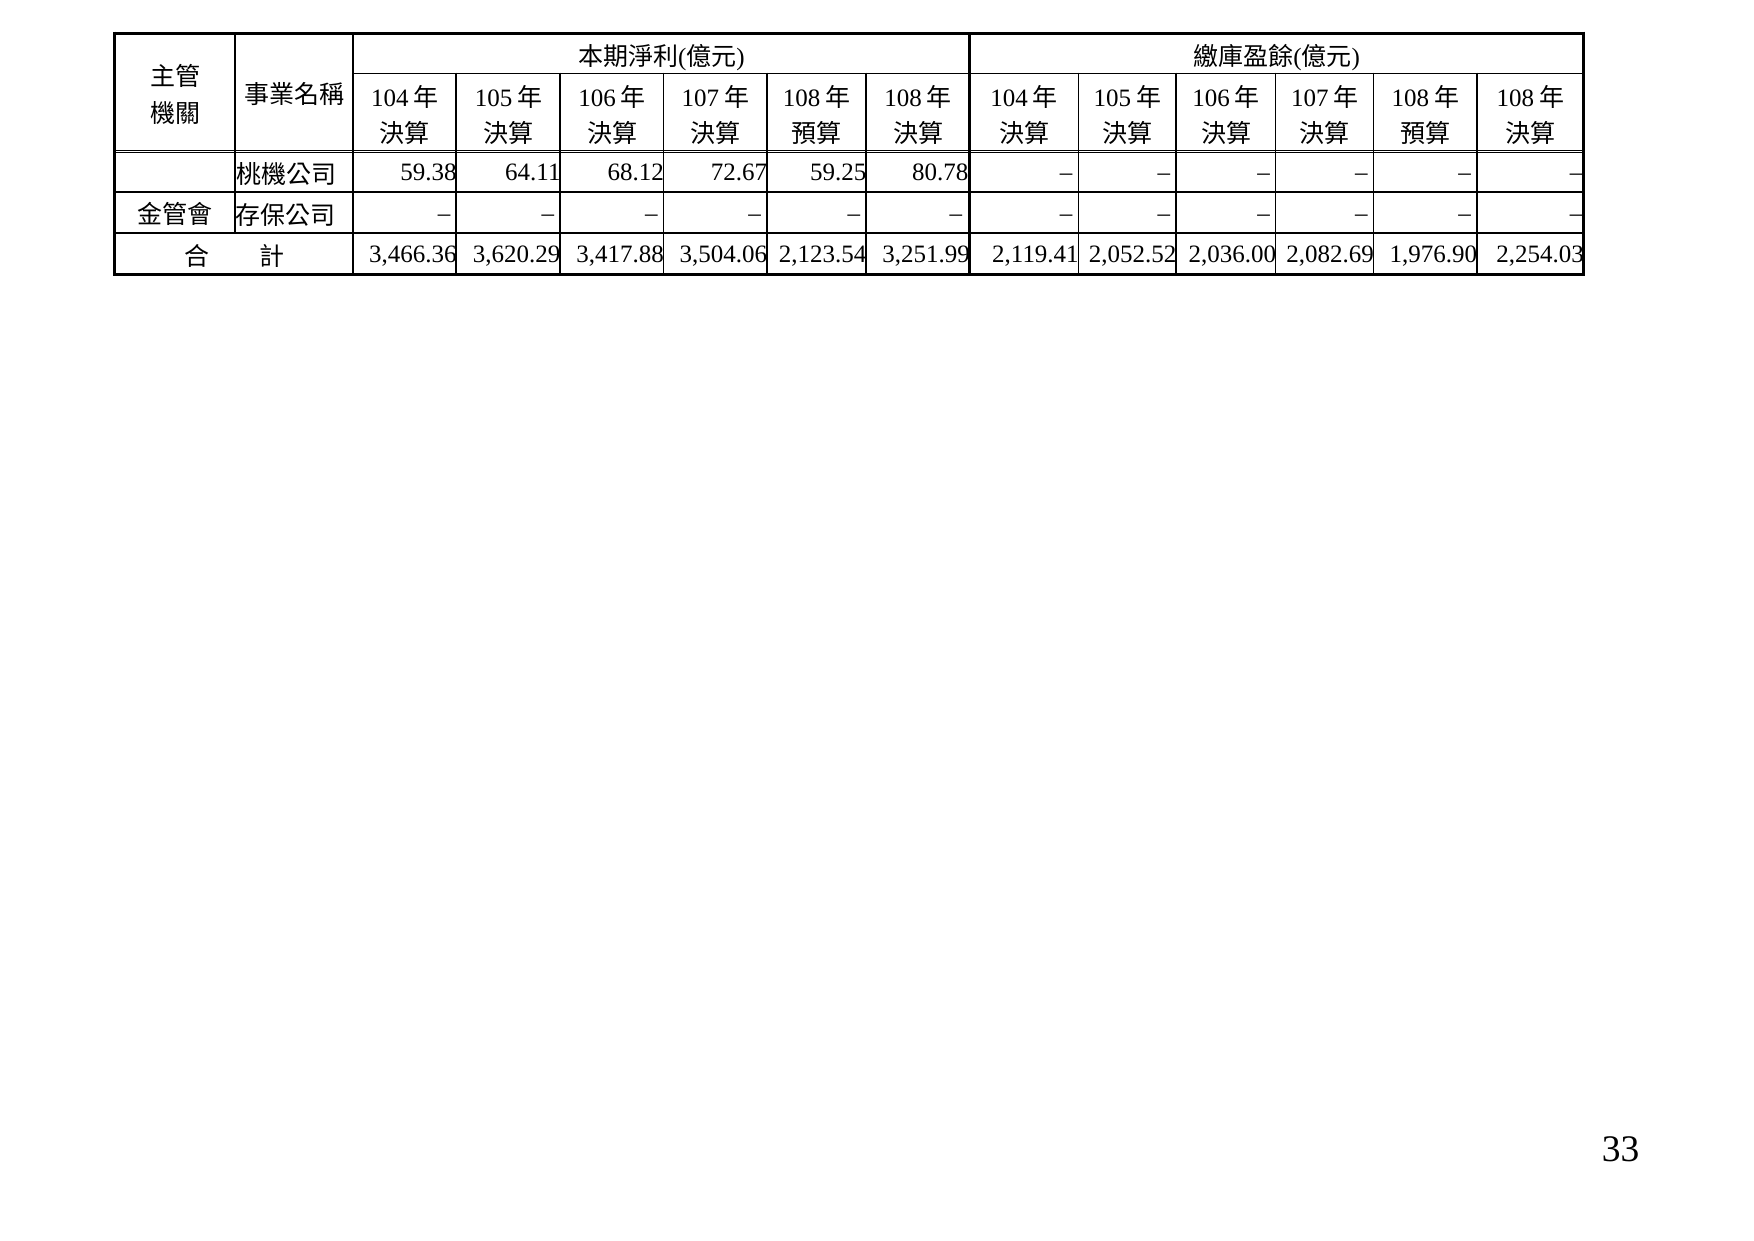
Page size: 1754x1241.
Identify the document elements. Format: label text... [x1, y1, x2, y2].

table_cell – [457, 193, 559, 232]
table_header 事業名稱 [236, 35, 352, 150]
table_cell 72.67 [664, 153, 766, 191]
table_header 本期淨利(億元) [354, 35, 968, 73]
table_cell – [561, 193, 663, 232]
table_cell 59.25 [768, 153, 865, 191]
table_cell 64.11 [457, 153, 559, 191]
table_cell 59.38 [354, 153, 455, 191]
table_cell 107年 決算 [664, 74, 766, 150]
table_cell 108年 預算 [1374, 74, 1476, 150]
table_cell 金管會 [116, 193, 234, 232]
table_cell 3,417.88 [561, 234, 663, 273]
table_cell – [1276, 193, 1373, 232]
table_cell 3,251.99 [867, 234, 968, 273]
table_header 繳庫盈餘(億元) [971, 35, 1582, 73]
table_cell – [1079, 153, 1175, 191]
table_cell – [1374, 193, 1476, 232]
table_cell 80.78 [867, 153, 968, 191]
table_cell 105年 決算 [1079, 74, 1175, 150]
table_cell – [1079, 193, 1175, 232]
table_cell 106年 決算 [561, 74, 663, 150]
table_cell – [1177, 153, 1275, 191]
table_cell 存保公司 [236, 193, 352, 232]
table_cell 104年 決算 [971, 74, 1078, 150]
table_cell 3,466.36 [354, 234, 455, 273]
table_cell – [1177, 193, 1275, 232]
table_cell 108年 決算 [867, 74, 968, 150]
table_cell 108年 決算 [1478, 74, 1582, 150]
table_cell 1,976.90 [1374, 234, 1476, 273]
table_cell 68.12 [561, 153, 663, 191]
table_cell 合 計 [116, 234, 352, 273]
table_cell – [971, 153, 1078, 191]
table_cell – [354, 193, 455, 232]
table_cell 107年 決算 [1276, 74, 1373, 150]
table_cell 2,036.00 [1177, 234, 1275, 273]
table_cell 2,254.03 [1478, 234, 1582, 273]
table_cell [116, 153, 234, 191]
table_cell 105年 決算 [457, 74, 559, 150]
table_cell 106年 決算 [1177, 74, 1275, 150]
table_cell – [1478, 193, 1582, 232]
table_cell 2,119.41 [971, 234, 1078, 273]
table_cell 108年 預算 [768, 74, 865, 150]
table_cell – [768, 193, 865, 232]
table_cell – [664, 193, 766, 232]
table_cell 2,052.52 [1079, 234, 1175, 273]
table_cell 104年 決算 [354, 74, 455, 150]
table_cell 2,123.54 [768, 234, 865, 273]
table_cell 3,620.29 [457, 234, 559, 273]
table_cell – [867, 193, 968, 232]
table_cell 桃機公司 [236, 153, 352, 191]
table_cell – [1478, 153, 1582, 191]
table_cell – [1276, 153, 1373, 191]
table_cell 3,504.06 [664, 234, 766, 273]
table_cell – [971, 193, 1078, 232]
table_cell 2,082.69 [1276, 234, 1373, 273]
table_header 主管 機關 [116, 35, 234, 150]
table_cell – [1374, 153, 1476, 191]
